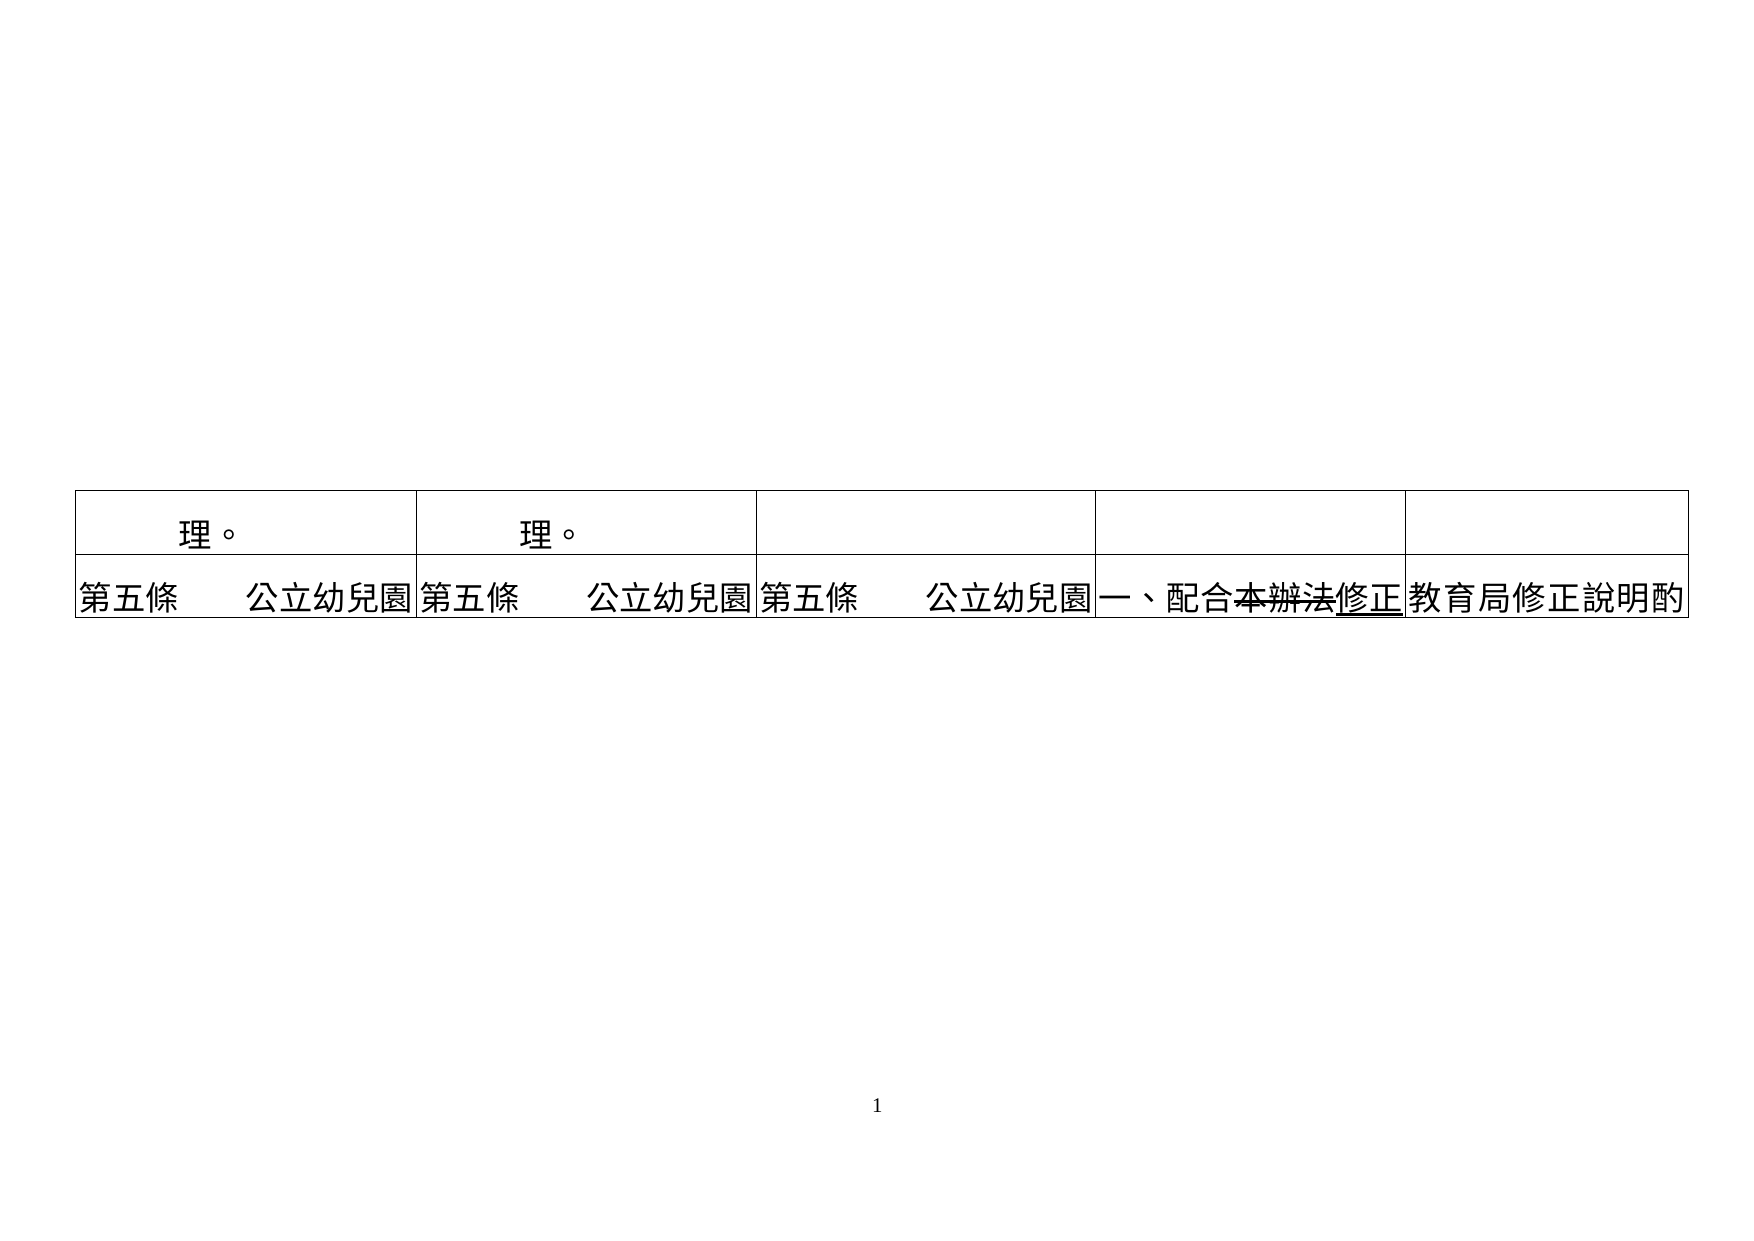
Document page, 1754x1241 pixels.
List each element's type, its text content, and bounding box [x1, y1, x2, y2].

table_cell 第五條 公立幼兒園 [76, 555, 416, 617]
table_cell [1406, 491, 1688, 553]
table_cell [757, 491, 1095, 553]
table_cell 一、配合本辦法修正 [1096, 555, 1405, 617]
table_cell 第五條 公立幼兒園 [417, 555, 756, 617]
table_cell [1096, 491, 1405, 553]
table_cell 理。 [76, 491, 416, 553]
table_cell 第五條 公立幼兒園 [757, 555, 1095, 617]
table_cell 教育局修正說明酌 [1406, 555, 1688, 617]
table_cell 理。 [417, 491, 756, 553]
